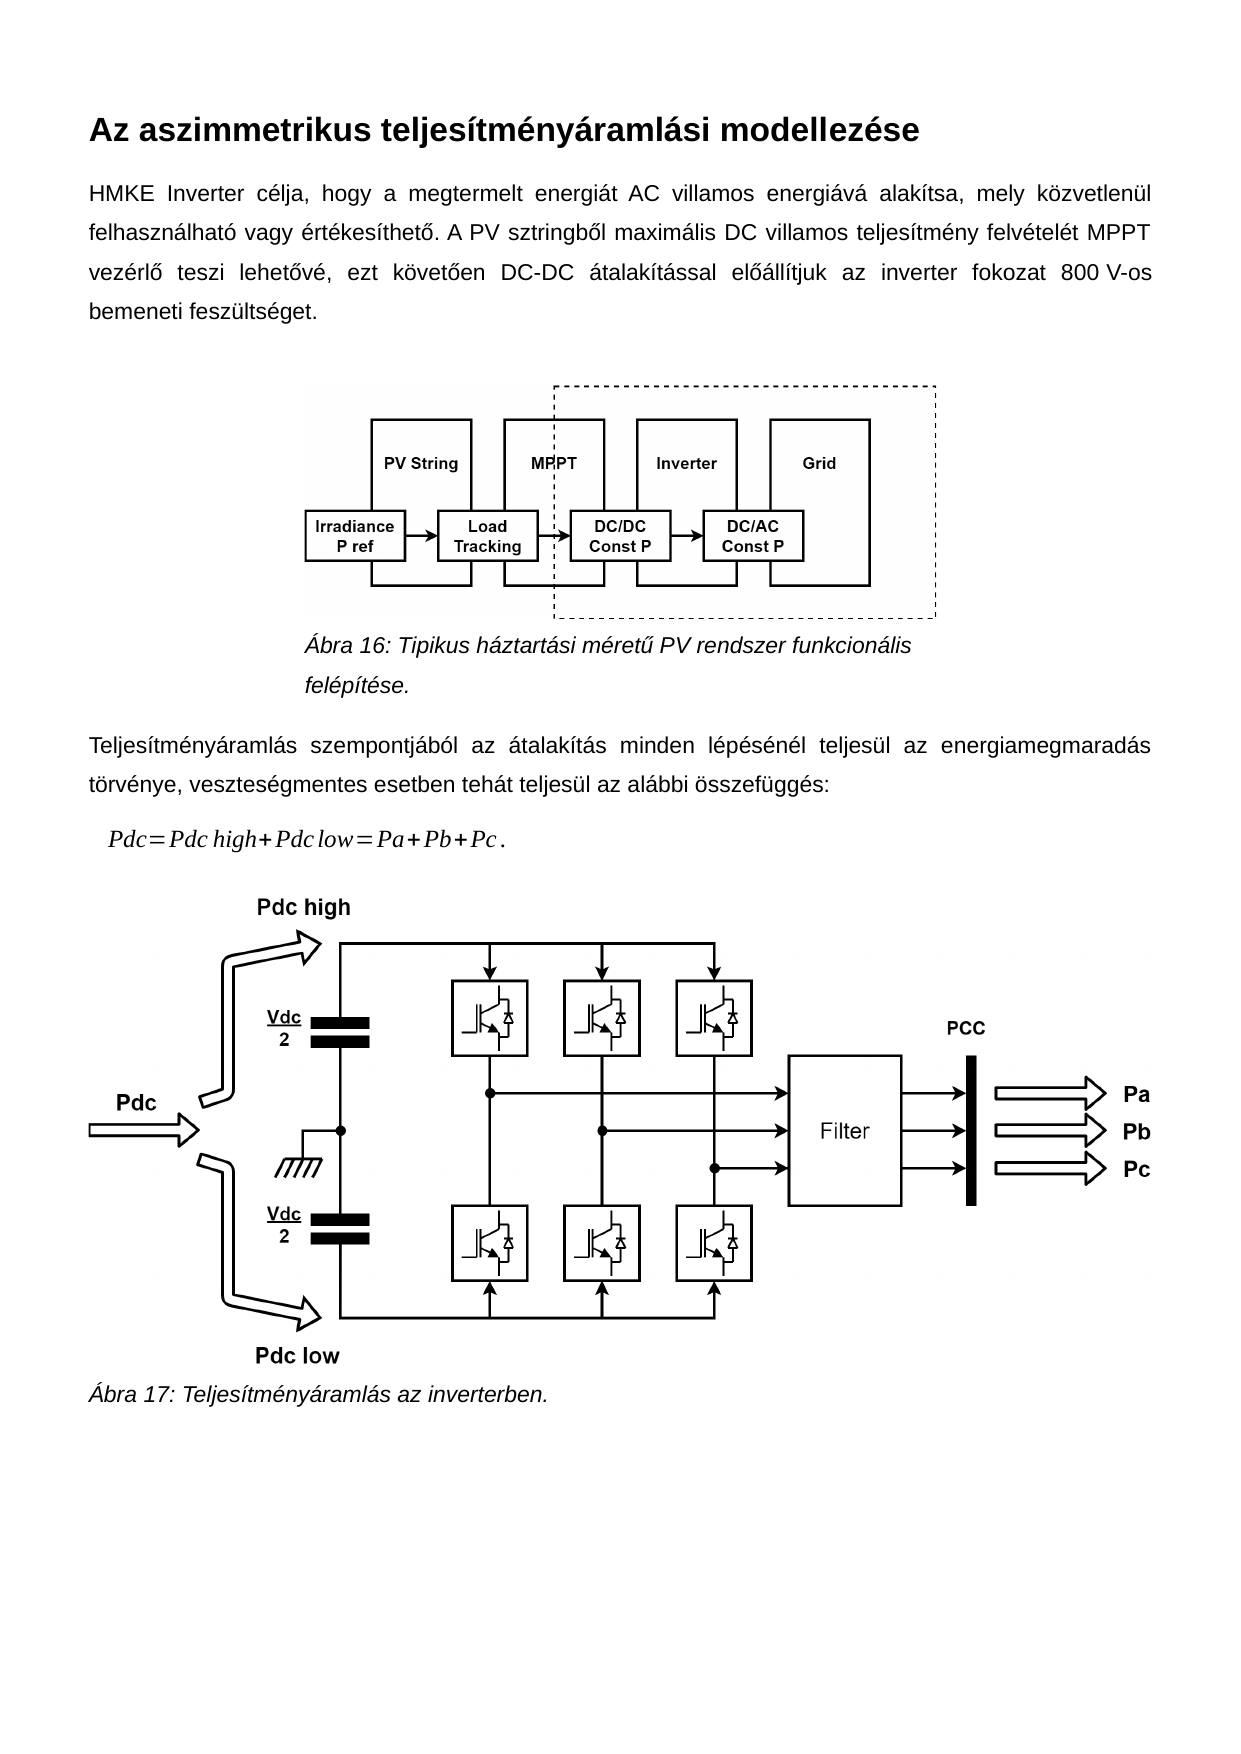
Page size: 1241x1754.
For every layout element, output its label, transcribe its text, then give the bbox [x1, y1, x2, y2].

text Ábra 17: Teljesítményáramlás az inverterben. [88, 1369, 1152, 1408]
text HMKE Inverter célja, hogy a megtermelt energiát AC villamos energiává alakítsa, mely közvetlenül felhasználható vagy értékesíthető. A PV sztringből maximális DC villamos teljesítmény felvételét MPPT vezérlő teszi lehetővé, ezt követően DC-DC átalakítással előállítjuk az inverter fokozat 800 V-os bemeneti feszültséget. [88, 180, 1152, 324]
picture [88, 893, 1152, 1369]
text Teljesítményáramlás szempontjából az átalakítás minden lépésénél teljesül az energiamegmaradás törvénye, veszteségmentes esetben tehát teljesül az alábbi összefüggés: [88, 353, 1152, 798]
subtitle Az aszimmetrikus teljesítményáramlási modellezése [88, 109, 1152, 148]
picture [304, 385, 937, 619]
text Ábra 16: Tipikus háztartási méretű PV rendszer funkcionális felépítése. [304, 619, 936, 698]
